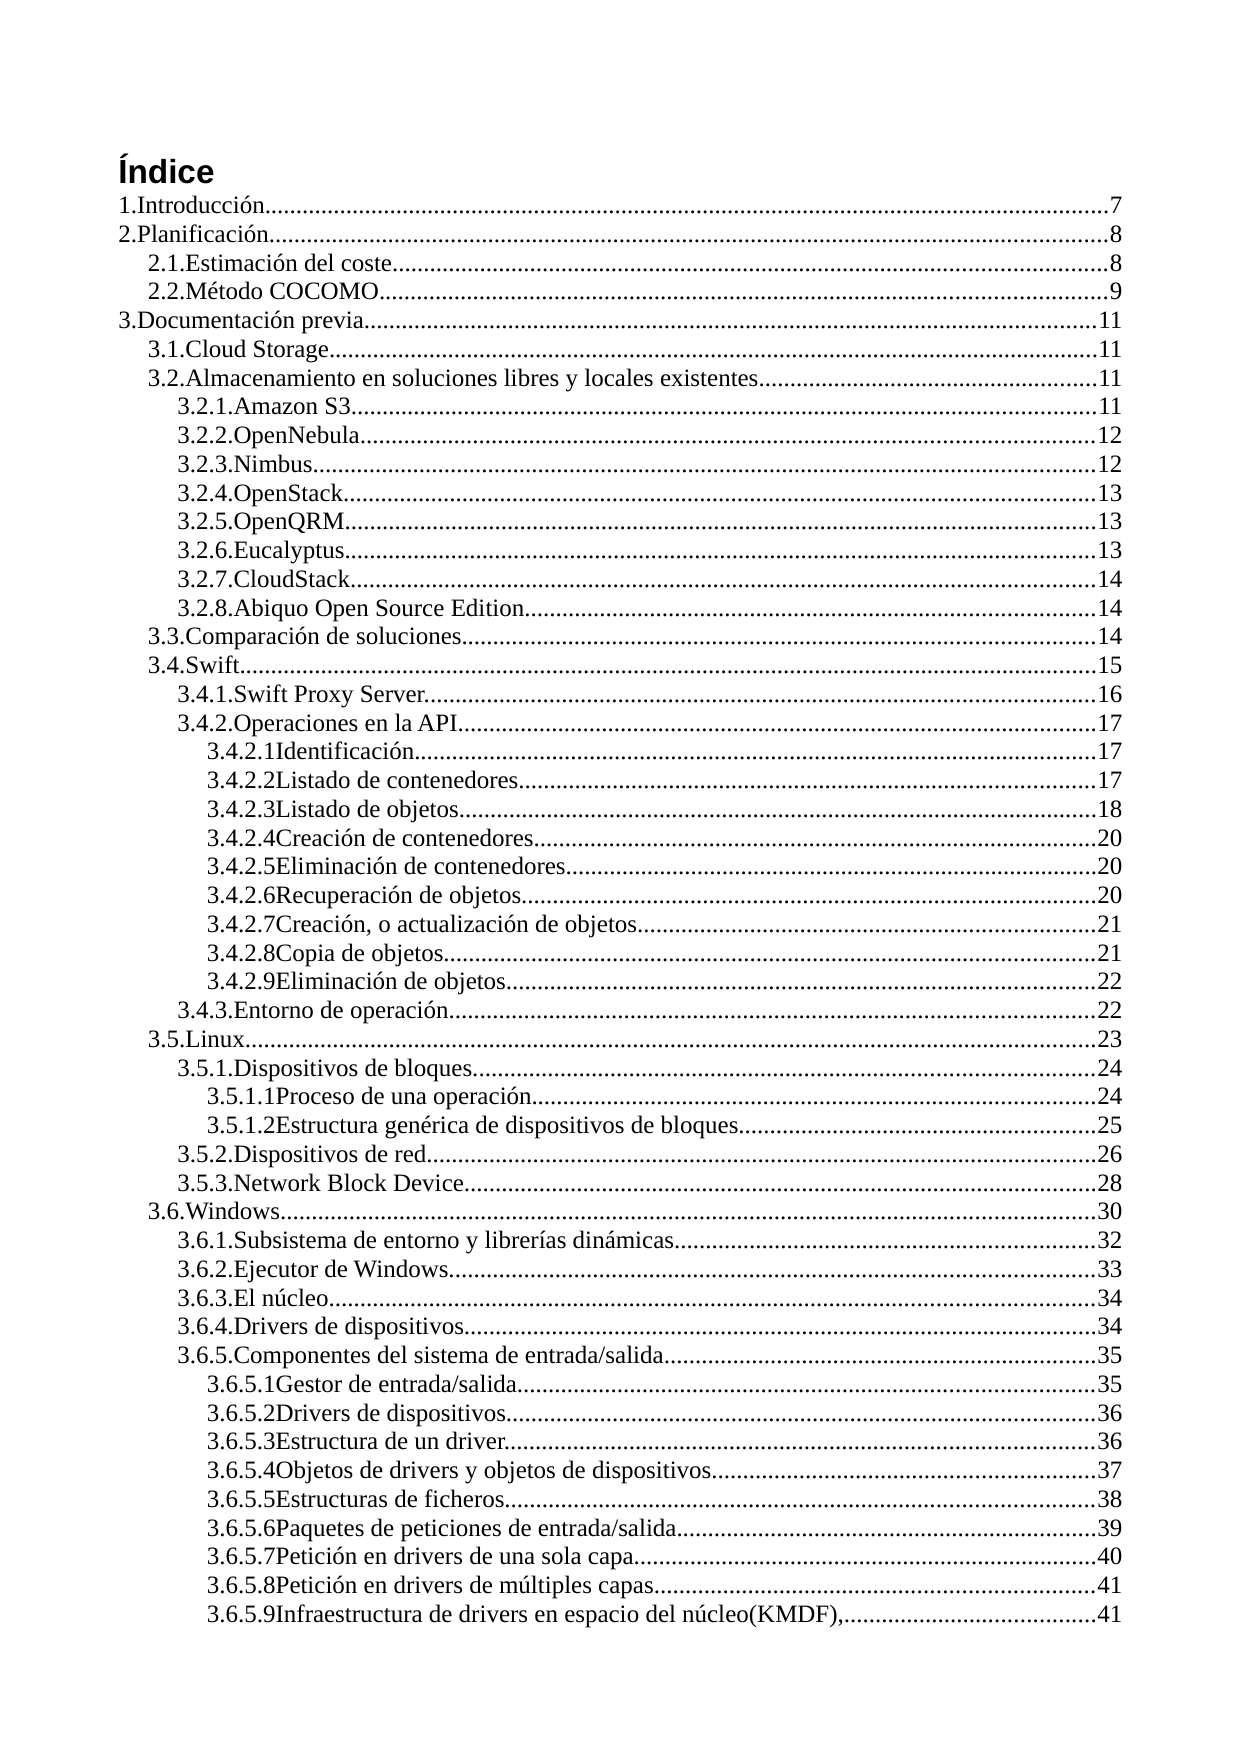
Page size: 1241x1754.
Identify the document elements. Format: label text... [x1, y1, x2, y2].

text 3.2.Almacenamiento en soluciones libres y locales existentes. 11 [148, 363, 1122, 391]
text 3.4.2.9Eliminación de objetos. 22 [207, 966, 1122, 995]
text 3.2.2.OpenNebula. 12 [177, 420, 1122, 449]
text 3.6.5.1Gestor de entrada/salida. 35 [207, 1369, 1122, 1398]
text 3.6.3.El núcleo. 34 [177, 1283, 1122, 1311]
text 3.5.2.Dispositivos de red. 26 [177, 1139, 1122, 1168]
text 3.6.5.6Paquetes de peticiones de entrada/salida. 39 [207, 1513, 1122, 1541]
text 3.6.2.Ejecutor de Windows. 33 [177, 1254, 1122, 1283]
text 3.2.4.OpenStack. 13 [177, 478, 1122, 506]
text 2.1.Estimación del coste. 8 [148, 248, 1122, 276]
text 3.6.5.4Objetos de drivers y objetos de dispositivos. 37 [207, 1455, 1122, 1484]
text 3.4.3.Entorno de operación. 22 [177, 995, 1122, 1024]
subtitle Índice [118, 152, 1122, 190]
text 3.2.8.Abiquo Open Source Edition. 14 [177, 593, 1122, 621]
text 3.4.2.1Identificación. 17 [207, 736, 1122, 765]
text 3.4.2.7Creación, o actualización de objetos. 21 [207, 909, 1122, 938]
text 3.2.3.Nimbus. 12 [177, 449, 1122, 478]
text 3.6.5.3Estructura de un driver. 36 [207, 1426, 1122, 1455]
text 3.4.2.6Recuperación de objetos. 20 [207, 880, 1122, 909]
text 3.3.Comparación de soluciones. 14 [148, 621, 1122, 650]
text 3.4.2.Operaciones en la API. 17 [177, 708, 1122, 736]
text 1.Introducción. 7 [118, 190, 1122, 219]
text 3.6.5.9Infraestructura de drivers en espacio del núcleo(KMDF), 41 [207, 1599, 1122, 1628]
text 3.5.3.Network Block Device. 28 [177, 1168, 1122, 1196]
text 3.6.1.Subsistema de entorno y librerías dinámicas. 32 [177, 1225, 1122, 1254]
text 3.6.5.5Estructuras de ficheros. 38 [207, 1484, 1122, 1513]
text 3.5.1.Dispositivos de bloques. 24 [177, 1053, 1122, 1081]
text 3.4.2.8Copia de objetos. 21 [207, 938, 1122, 966]
text 3.4.Swift. 15 [148, 650, 1122, 679]
text 3.6.5.2Drivers de dispositivos. 36 [207, 1398, 1122, 1426]
text 3.2.7.CloudStack. 14 [177, 564, 1122, 593]
text 3.6.5.Componentes del sistema de entrada/salida. 35 [177, 1340, 1122, 1369]
text 3.2.5.OpenQRM. 13 [177, 506, 1122, 535]
text 3.2.1.Amazon S3. 11 [177, 391, 1122, 420]
text 3.4.2.5Eliminación de contenedores. 20 [207, 851, 1122, 880]
text 3.Documentación previa. 11 [118, 305, 1122, 334]
text 3.6.4.Drivers de dispositivos. 34 [177, 1311, 1122, 1340]
text 3.5.1.2Estructura genérica de dispositivos de bloques. 25 [207, 1110, 1122, 1139]
text 3.4.2.2Listado de contenedores. 17 [207, 765, 1122, 794]
text 3.6.Windows 30 [148, 1196, 1122, 1225]
text 3.4.2.4Creación de contenedores. 20 [207, 823, 1122, 851]
text 3.4.1.Swift Proxy Server. 16 [177, 679, 1122, 708]
text 3.4.2.3Listado de objetos. 18 [207, 794, 1122, 823]
text 3.6.5.7Petición en drivers de una sola capa. 40 [207, 1541, 1122, 1570]
text 3.5.Linux. 23 [148, 1024, 1122, 1053]
text 3.5.1.1Proceso de una operación. 24 [207, 1081, 1122, 1110]
text 2.Planificación. 8 [118, 219, 1122, 248]
text 3.1.Cloud Storage. 11 [148, 334, 1122, 363]
text 3.2.6.Eucalyptus. 13 [177, 535, 1122, 564]
text 3.6.5.8Petición en drivers de múltiples capas. 41 [207, 1570, 1122, 1599]
text 2.2.Método COCOMO. 9 [148, 276, 1122, 305]
